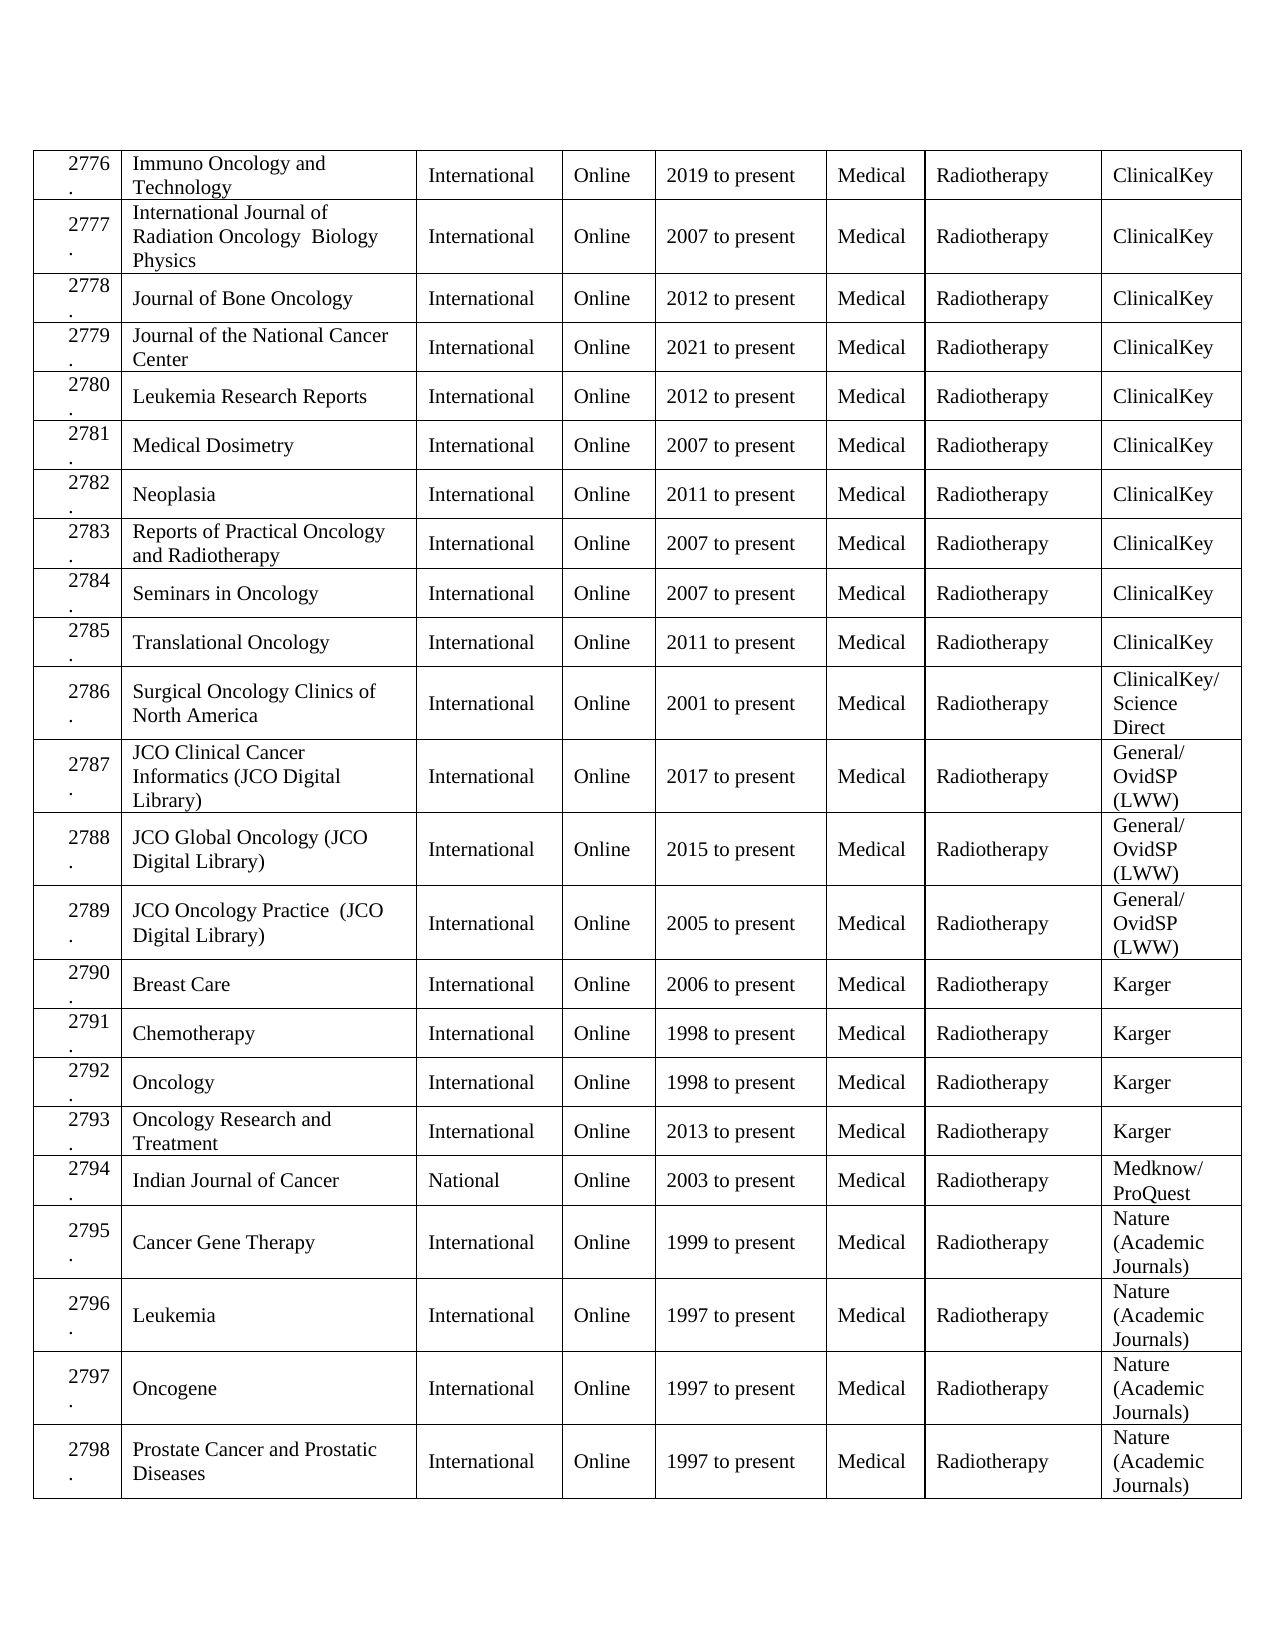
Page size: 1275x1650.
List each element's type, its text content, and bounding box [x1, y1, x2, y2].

table_cell 2007 to present [656, 200, 826, 272]
table_cell [34, 421, 121, 469]
table_cell Radiotherapy [926, 519, 1101, 567]
table_cell Online [563, 1352, 655, 1424]
table_cell ClinicalKey/ Science Direct [1102, 667, 1241, 739]
table_cell [34, 1206, 121, 1278]
table_cell JCO Clinical Cancer Informatics (JCO Digital Library) [122, 740, 416, 812]
table_cell Radiotherapy [926, 1156, 1101, 1204]
table_cell [34, 1156, 121, 1204]
table_cell Medical [827, 813, 924, 885]
table_cell [34, 323, 121, 371]
table_cell Nature (Academic Journals) [1102, 1425, 1241, 1497]
table_cell [34, 151, 121, 199]
table_cell Online [563, 151, 655, 199]
table_cell Online [563, 519, 655, 567]
table_cell Radiotherapy [926, 1009, 1101, 1057]
table_cell Online [563, 1058, 655, 1106]
table_cell Online [563, 1425, 655, 1497]
table_cell Online [563, 1206, 655, 1278]
table_cell International [417, 960, 562, 1008]
table_cell 1998 to present [656, 1058, 826, 1106]
table_cell Indian Journal of Cancer [122, 1156, 416, 1204]
table_cell 1998 to present [656, 1009, 826, 1057]
table_cell [34, 569, 121, 617]
table_cell International [417, 372, 562, 420]
table_cell International [417, 323, 562, 371]
table_cell Radiotherapy [926, 1206, 1101, 1278]
table_cell Medical [827, 470, 924, 518]
table_cell Oncology Research and Treatment [122, 1107, 416, 1155]
table_cell International [417, 274, 562, 322]
table_cell Radiotherapy [926, 151, 1101, 199]
table_cell Radiotherapy [926, 813, 1101, 885]
table_cell Radiotherapy [926, 740, 1101, 812]
table_cell Immuno Oncology and Technology [122, 151, 416, 199]
table_cell Karger [1102, 1009, 1241, 1057]
table_cell International [417, 470, 562, 518]
table_cell Translational Oncology [122, 618, 416, 666]
table_cell Online [563, 1009, 655, 1057]
table_cell Medical [827, 886, 924, 959]
table_cell General/ OvidSP (LWW) [1102, 813, 1241, 885]
table_cell Radiotherapy [926, 323, 1101, 371]
table_cell International [417, 569, 562, 617]
table_cell International [417, 667, 562, 739]
table_cell [34, 886, 121, 959]
table_cell Medical [827, 421, 924, 469]
table_cell General/ OvidSP (LWW) [1102, 886, 1241, 959]
table_cell Radiotherapy [926, 1058, 1101, 1106]
table_cell Medical [827, 1156, 924, 1204]
table_cell International [417, 740, 562, 812]
table_cell Medical [827, 960, 924, 1008]
table_cell Karger [1102, 1058, 1241, 1106]
table_cell Medical [827, 372, 924, 420]
table_cell International [417, 421, 562, 469]
table_cell Medical [827, 569, 924, 617]
table_cell Medical [827, 740, 924, 812]
table_cell International [417, 618, 562, 666]
table_cell Radiotherapy [926, 274, 1101, 322]
table_cell Online [563, 667, 655, 739]
table_cell Karger [1102, 960, 1241, 1008]
table_cell Online [563, 274, 655, 322]
table_cell Medical [827, 519, 924, 567]
table_cell Leukemia [122, 1279, 416, 1351]
table_cell 2015 to present [656, 813, 826, 885]
table_cell [34, 1352, 121, 1424]
table_cell Radiotherapy [926, 372, 1101, 420]
table_cell ClinicalKey [1102, 421, 1241, 469]
table_cell Medical [827, 1107, 924, 1155]
table_cell Online [563, 421, 655, 469]
table_cell Medical [827, 151, 924, 199]
table_cell Oncology [122, 1058, 416, 1106]
table_cell JCO Oncology Practice (JCO Digital Library) [122, 886, 416, 959]
table_cell Radiotherapy [926, 1425, 1101, 1497]
table_cell International [417, 1009, 562, 1057]
table_cell Online [563, 569, 655, 617]
table_cell Neoplasia [122, 470, 416, 518]
table_cell International [417, 886, 562, 959]
table_cell 1997 to present [656, 1279, 826, 1351]
table_cell International [417, 1107, 562, 1155]
table_cell Medical [827, 618, 924, 666]
table_cell Medical [827, 667, 924, 739]
table_cell Radiotherapy [926, 1352, 1101, 1424]
table_cell [34, 960, 121, 1008]
table_cell [34, 1279, 121, 1351]
table_cell Nature (Academic Journals) [1102, 1279, 1241, 1351]
table_cell [34, 618, 121, 666]
table_cell International [417, 200, 562, 272]
table_cell Online [563, 323, 655, 371]
table_cell Medical [827, 274, 924, 322]
table_cell ClinicalKey [1102, 372, 1241, 420]
table_cell Online [563, 740, 655, 812]
table_cell Radiotherapy [926, 1279, 1101, 1351]
table_cell JCO Global Oncology (JCO Digital Library) [122, 813, 416, 885]
table_cell Online [563, 813, 655, 885]
table_cell Cancer Gene Therapy [122, 1206, 416, 1278]
table_cell Medical [827, 1058, 924, 1106]
table_cell 2007 to present [656, 569, 826, 617]
table_cell 2011 to present [656, 618, 826, 666]
table_cell Online [563, 1279, 655, 1351]
table_cell Online [563, 1107, 655, 1155]
table_cell Online [563, 200, 655, 272]
table_cell Medical [827, 200, 924, 272]
table_cell [34, 200, 121, 272]
table_cell ClinicalKey [1102, 274, 1241, 322]
table_cell Medical [827, 1279, 924, 1351]
table_cell Oncogene [122, 1352, 416, 1424]
table_cell Karger [1102, 1107, 1241, 1155]
table_cell [34, 813, 121, 885]
table_cell ClinicalKey [1102, 151, 1241, 199]
table_cell Online [563, 1156, 655, 1204]
table_cell Radiotherapy [926, 200, 1101, 272]
table_cell 2012 to present [656, 274, 826, 322]
table_cell [34, 1425, 121, 1497]
table_cell [34, 1107, 121, 1155]
table_cell Radiotherapy [926, 667, 1101, 739]
table_cell Radiotherapy [926, 618, 1101, 666]
table_cell Journal of Bone Oncology [122, 274, 416, 322]
table_cell 2006 to present [656, 960, 826, 1008]
table_cell Prostate Cancer and Prostatic Diseases [122, 1425, 416, 1497]
table_cell 1997 to present [656, 1352, 826, 1424]
table_cell Radiotherapy [926, 1107, 1101, 1155]
table_cell International [417, 1206, 562, 1278]
table_cell Online [563, 960, 655, 1008]
table_cell International Journal of Radiation Oncology Biology Physics [122, 200, 416, 272]
table_cell 2013 to present [656, 1107, 826, 1155]
table_cell Medical [827, 1009, 924, 1057]
table_cell [34, 372, 121, 420]
table_cell ClinicalKey [1102, 618, 1241, 666]
table_cell [34, 274, 121, 322]
table_cell International [417, 519, 562, 567]
table_cell International [417, 1352, 562, 1424]
table_cell 2007 to present [656, 421, 826, 469]
table_cell ClinicalKey [1102, 569, 1241, 617]
table_cell Medknow/ ProQuest [1102, 1156, 1241, 1204]
table_cell [34, 1058, 121, 1106]
table_cell Medical Dosimetry [122, 421, 416, 469]
table_cell 2005 to present [656, 886, 826, 959]
table_cell Radiotherapy [926, 886, 1101, 959]
table_cell ClinicalKey [1102, 470, 1241, 518]
table_cell Medical [827, 323, 924, 371]
table_cell ClinicalKey [1102, 323, 1241, 371]
table_cell Medical [827, 1206, 924, 1278]
table_cell Chemotherapy [122, 1009, 416, 1057]
table_cell International [417, 151, 562, 199]
table_cell 2011 to present [656, 470, 826, 518]
table_cell 1997 to present [656, 1425, 826, 1497]
table_cell Journal of the National Cancer Center [122, 323, 416, 371]
table_cell 2012 to present [656, 372, 826, 420]
table_cell Seminars in Oncology [122, 569, 416, 617]
table_cell 2019 to present [656, 151, 826, 199]
table_cell Nature (Academic Journals) [1102, 1206, 1241, 1278]
table_cell International [417, 1425, 562, 1497]
table_cell Radiotherapy [926, 421, 1101, 469]
table_cell [34, 519, 121, 567]
table_cell 2003 to present [656, 1156, 826, 1204]
table_cell Medical [827, 1352, 924, 1424]
table_cell Online [563, 618, 655, 666]
table_cell 1999 to present [656, 1206, 826, 1278]
table_cell Online [563, 886, 655, 959]
table_cell Online [563, 470, 655, 518]
table_cell [34, 740, 121, 812]
table_cell ClinicalKey [1102, 200, 1241, 272]
table_cell 2007 to present [656, 519, 826, 567]
table_cell Online [563, 372, 655, 420]
table_cell International [417, 813, 562, 885]
table_cell Medical [827, 1425, 924, 1497]
table_cell 2001 to present [656, 667, 826, 739]
table_cell Leukemia Research Reports [122, 372, 416, 420]
table_cell International [417, 1058, 562, 1106]
table_cell Radiotherapy [926, 960, 1101, 1008]
table_cell [34, 1009, 121, 1057]
table_cell International [417, 1279, 562, 1351]
table_cell ClinicalKey [1102, 519, 1241, 567]
table_cell Radiotherapy [926, 569, 1101, 617]
table_cell 2021 to present [656, 323, 826, 371]
table_cell [34, 667, 121, 739]
table_cell Reports of Practical Oncology and Radiotherapy [122, 519, 416, 567]
table_cell General/ OvidSP (LWW) [1102, 740, 1241, 812]
table_cell Surgical Oncology Clinics of North America [122, 667, 416, 739]
table_cell Breast Care [122, 960, 416, 1008]
table_cell Radiotherapy [926, 470, 1101, 518]
table_cell Nature (Academic Journals) [1102, 1352, 1241, 1424]
table_cell [34, 470, 121, 518]
table_cell 2017 to present [656, 740, 826, 812]
table_cell National [417, 1156, 562, 1204]
